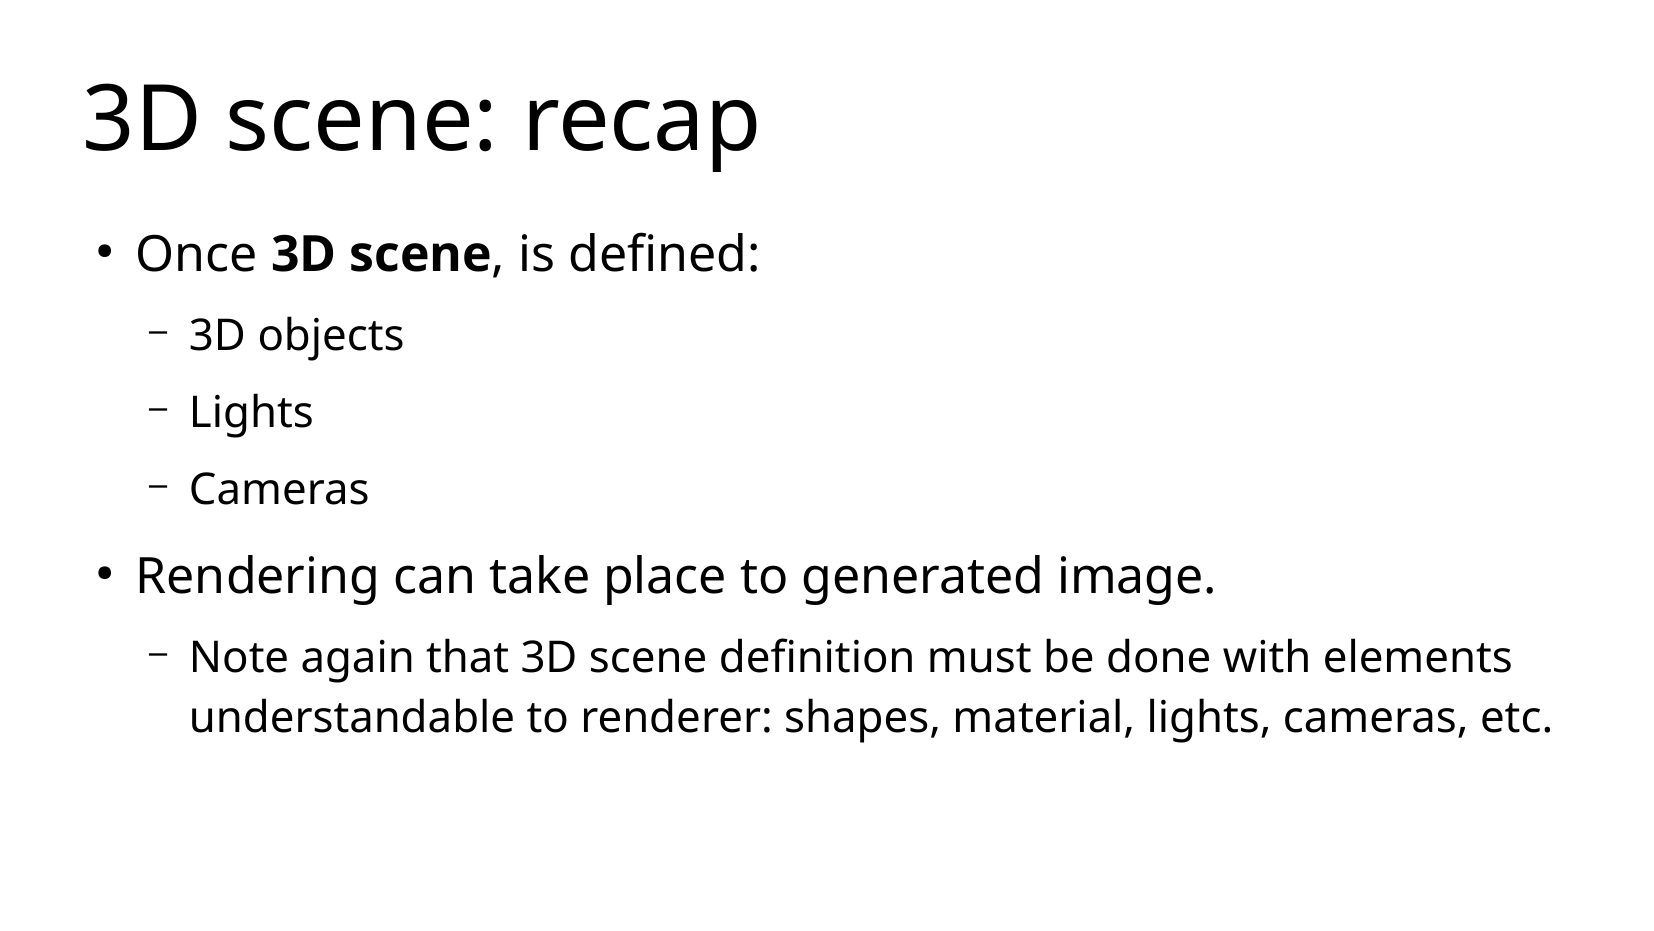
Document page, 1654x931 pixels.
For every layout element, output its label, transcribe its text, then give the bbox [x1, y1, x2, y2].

list Once 3D scene, is defined: 3D objects Lights Cameras Rendering can take place to generated image. Note again that 3D scene definition must be done with elements understandable to renderer: shapes, material, lights, cameras, etc. [82, 217, 1571, 758]
title 3D scene: recap [82, 37, 1571, 193]
